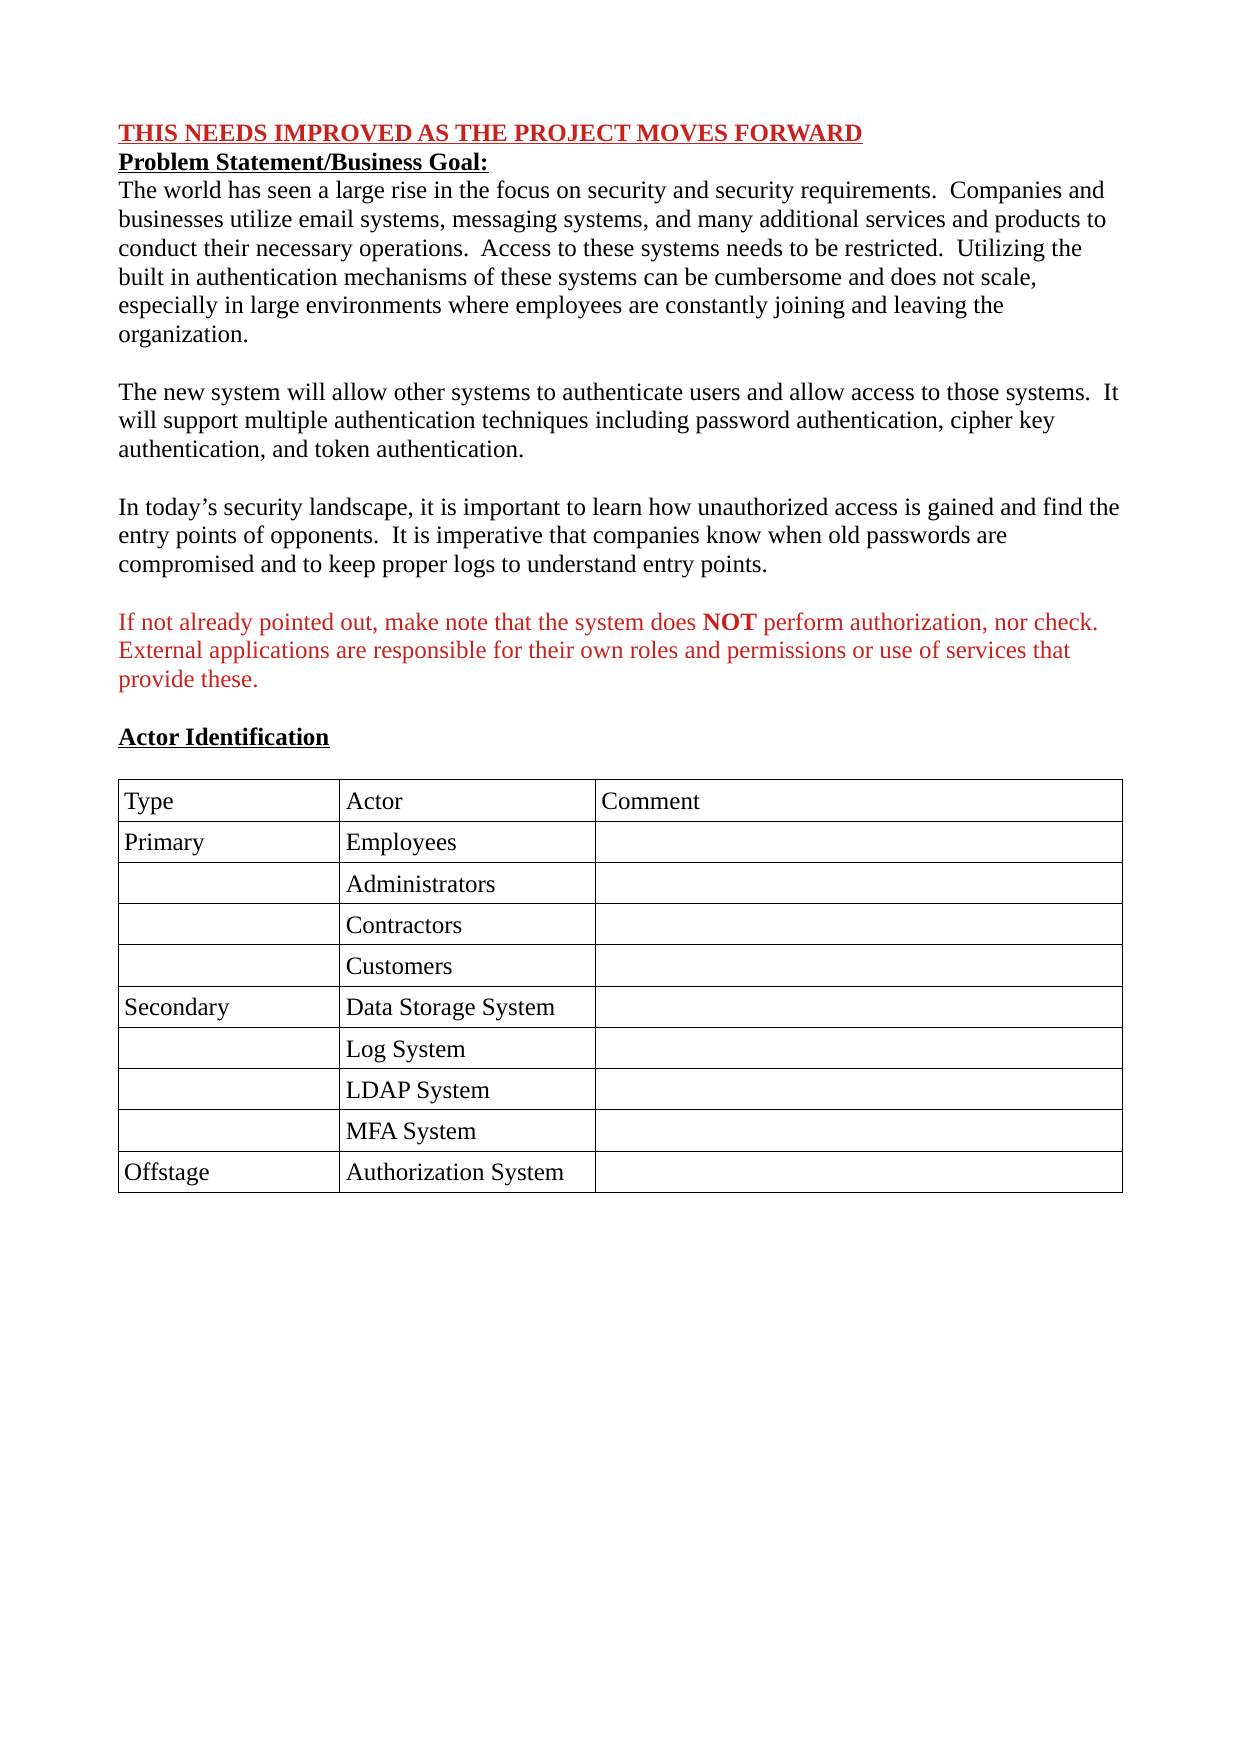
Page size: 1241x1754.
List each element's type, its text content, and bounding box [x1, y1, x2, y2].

table_cell Offstage [119, 1152, 339, 1192]
table_cell [119, 1110, 339, 1151]
table_cell [119, 945, 339, 986]
table_cell [596, 1110, 1122, 1151]
text THIS NEEDS IMPROVED AS THE PROJECT MOVES FORWARD [118, 118, 1122, 147]
table_cell [119, 863, 339, 903]
table_cell MFA System [340, 1110, 595, 1151]
table_cell [119, 1028, 339, 1068]
table_cell Data Storage System [340, 987, 595, 1027]
text Problem Statement/Business Goal: [118, 147, 1122, 176]
text The new system will allow other systems to authenticate users and allow access to those systems. It will support multiple authentication techniques including password authentication, cipher key authentication, and token authentication. [118, 377, 1122, 463]
table_cell Administrators [340, 863, 595, 903]
table_cell [596, 945, 1122, 986]
table_cell Customers [340, 945, 595, 986]
table_cell [596, 987, 1122, 1027]
table_header Comment [596, 780, 1122, 821]
table_cell Contractors [340, 904, 595, 944]
text Actor Identification [118, 722, 1122, 751]
table_cell Primary [119, 822, 339, 862]
text In today’s security landscape, it is important to learn how unauthorized access is gained and find the entry points of opponents. It is imperative that companies know when old passwords are compromised and to keep proper logs to understand entry points. [118, 492, 1122, 578]
table_header Actor [340, 780, 595, 821]
table_cell Authorization System [340, 1152, 595, 1192]
text The world has seen a large rise in the focus on security and security requirements. Companies and businesses utilize email systems, messaging systems, and many additional services and products to conduct their necessary operations. Access to these systems needs to be restricted. Utilizing the built in authentication mechanisms of these systems can be cumbersome and does not scale, especially in large environments where employees are constantly joining and leaving the organization. [118, 176, 1122, 348]
table_cell [596, 863, 1122, 903]
table_header Type [119, 780, 339, 821]
table_cell [596, 1152, 1122, 1192]
table_cell [596, 822, 1122, 862]
text If not already pointed out, make note that the system does NOT perform authorization, nor check. External applications are responsible for their own roles and permissions or use of services that provide these. [118, 607, 1122, 693]
table_cell [119, 904, 339, 944]
table_cell Employees [340, 822, 595, 862]
table_cell Log System [340, 1028, 595, 1068]
table_cell [596, 1069, 1122, 1109]
table_cell [596, 904, 1122, 944]
table_cell [119, 1069, 339, 1109]
table_cell LDAP System [340, 1069, 595, 1109]
table_cell Secondary [119, 987, 339, 1027]
table_cell [596, 1028, 1122, 1068]
